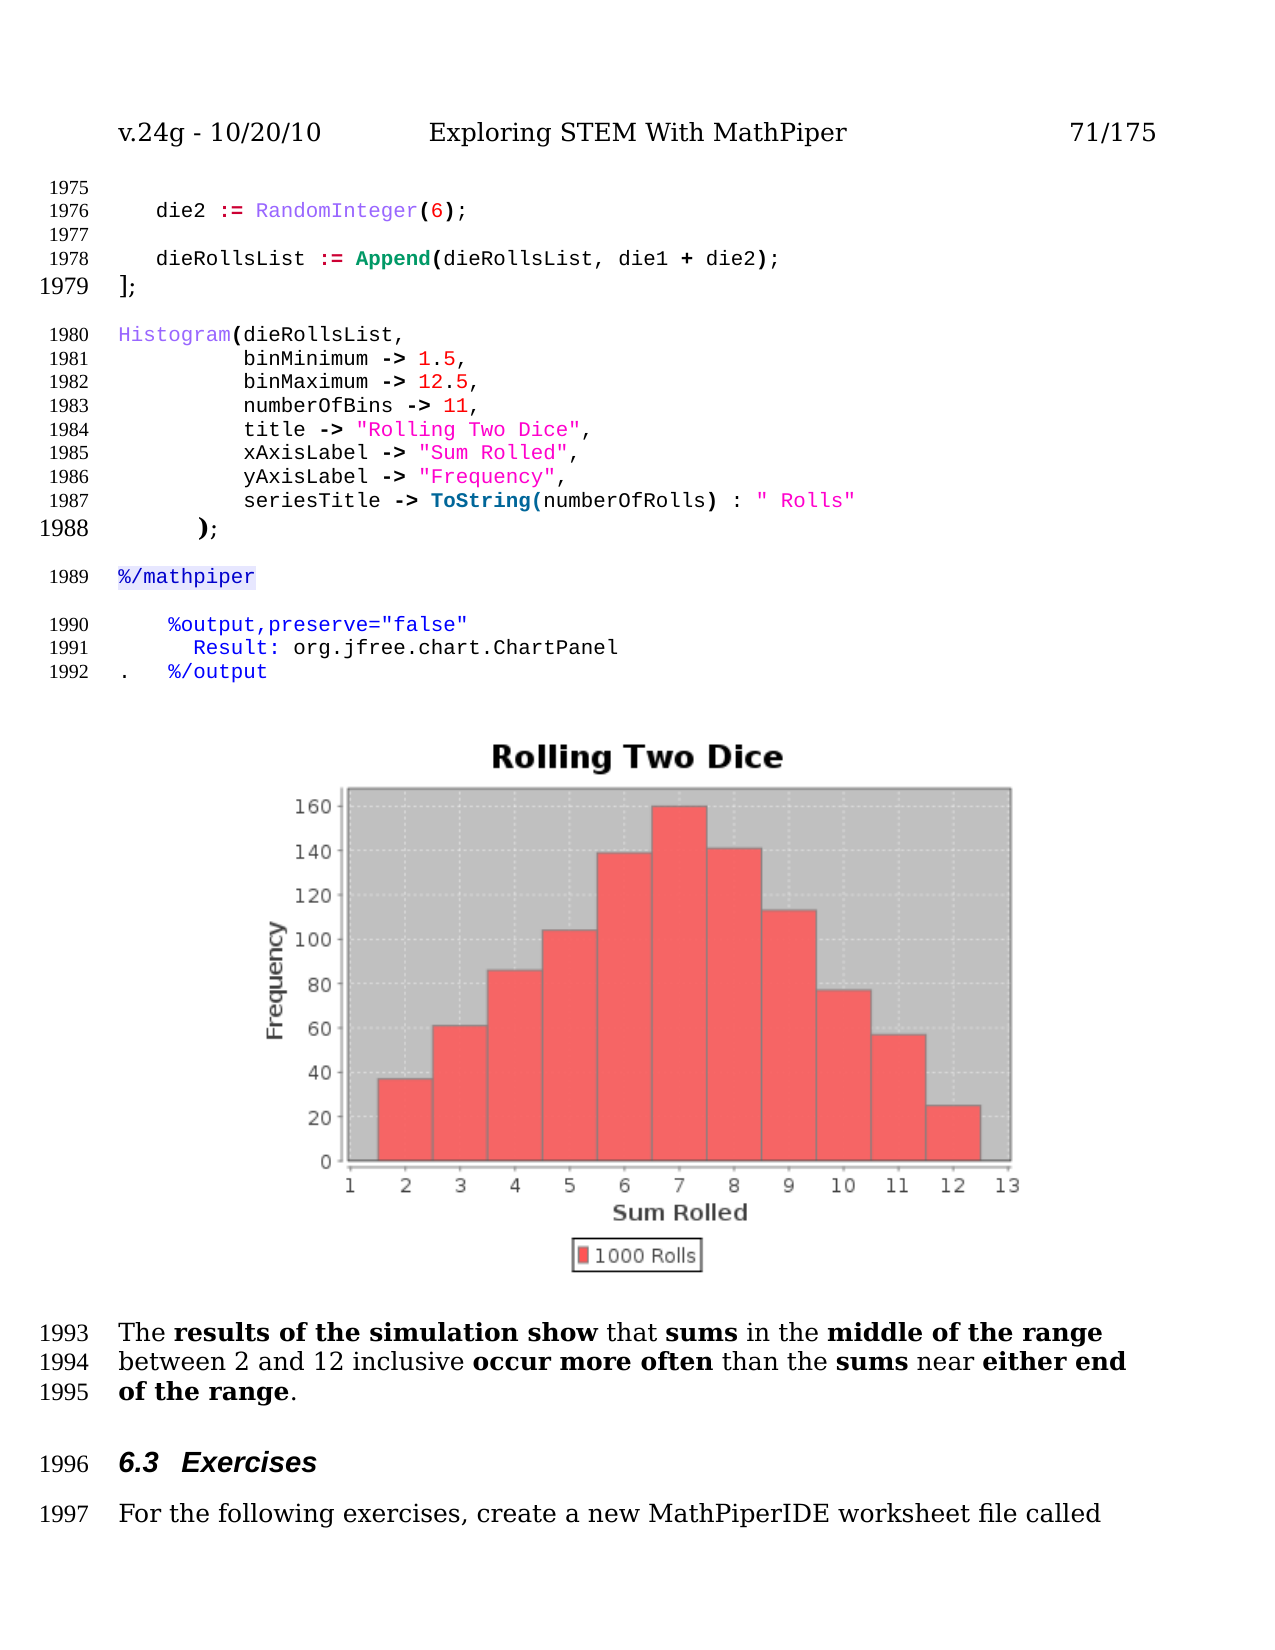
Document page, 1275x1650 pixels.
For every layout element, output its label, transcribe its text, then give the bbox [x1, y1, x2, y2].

text For the following exercises, create a new MathPiperIDE worksheet file called [118, 1499, 1157, 1529]
subtitle Exercises [118, 1445, 1157, 1478]
text %/mathpiper [118, 566, 1157, 590]
text Histogram(dieRollsList, [118, 324, 1157, 348]
text xAxisLabel -> "Sum Rolled", [118, 442, 1157, 466]
picture [245, 737, 1030, 1274]
text die2 := RandomInteger(6); [118, 200, 1157, 224]
text title -> "Rolling Two Dice", [118, 419, 1157, 442]
text ]; [118, 271, 1157, 301]
text binMaximum -> 12.5, [118, 371, 1157, 395]
text binMinimum -> 1.5, [118, 348, 1157, 371]
text Result: org.jfree.chart.ChartPanel [118, 637, 1157, 661]
text numberOfBins -> 11, [118, 395, 1157, 419]
text %output,preserve="false" [118, 614, 1157, 637]
text yAxisLabel -> "Frequency", [118, 466, 1157, 490]
text ); [118, 513, 1157, 543]
text dieRollsList := Append(dieRollsList, die1 + die2); [118, 248, 1157, 271]
text . %/output [118, 661, 1157, 684]
text The results of the simulation show that sums in the middle of the range between 2 and 12 inclusive occur more often than the sums near either end of the range. [118, 1318, 1157, 1406]
text seriesTitle -> ToString(numberOfRolls) : " Rolls" [118, 490, 1157, 513]
